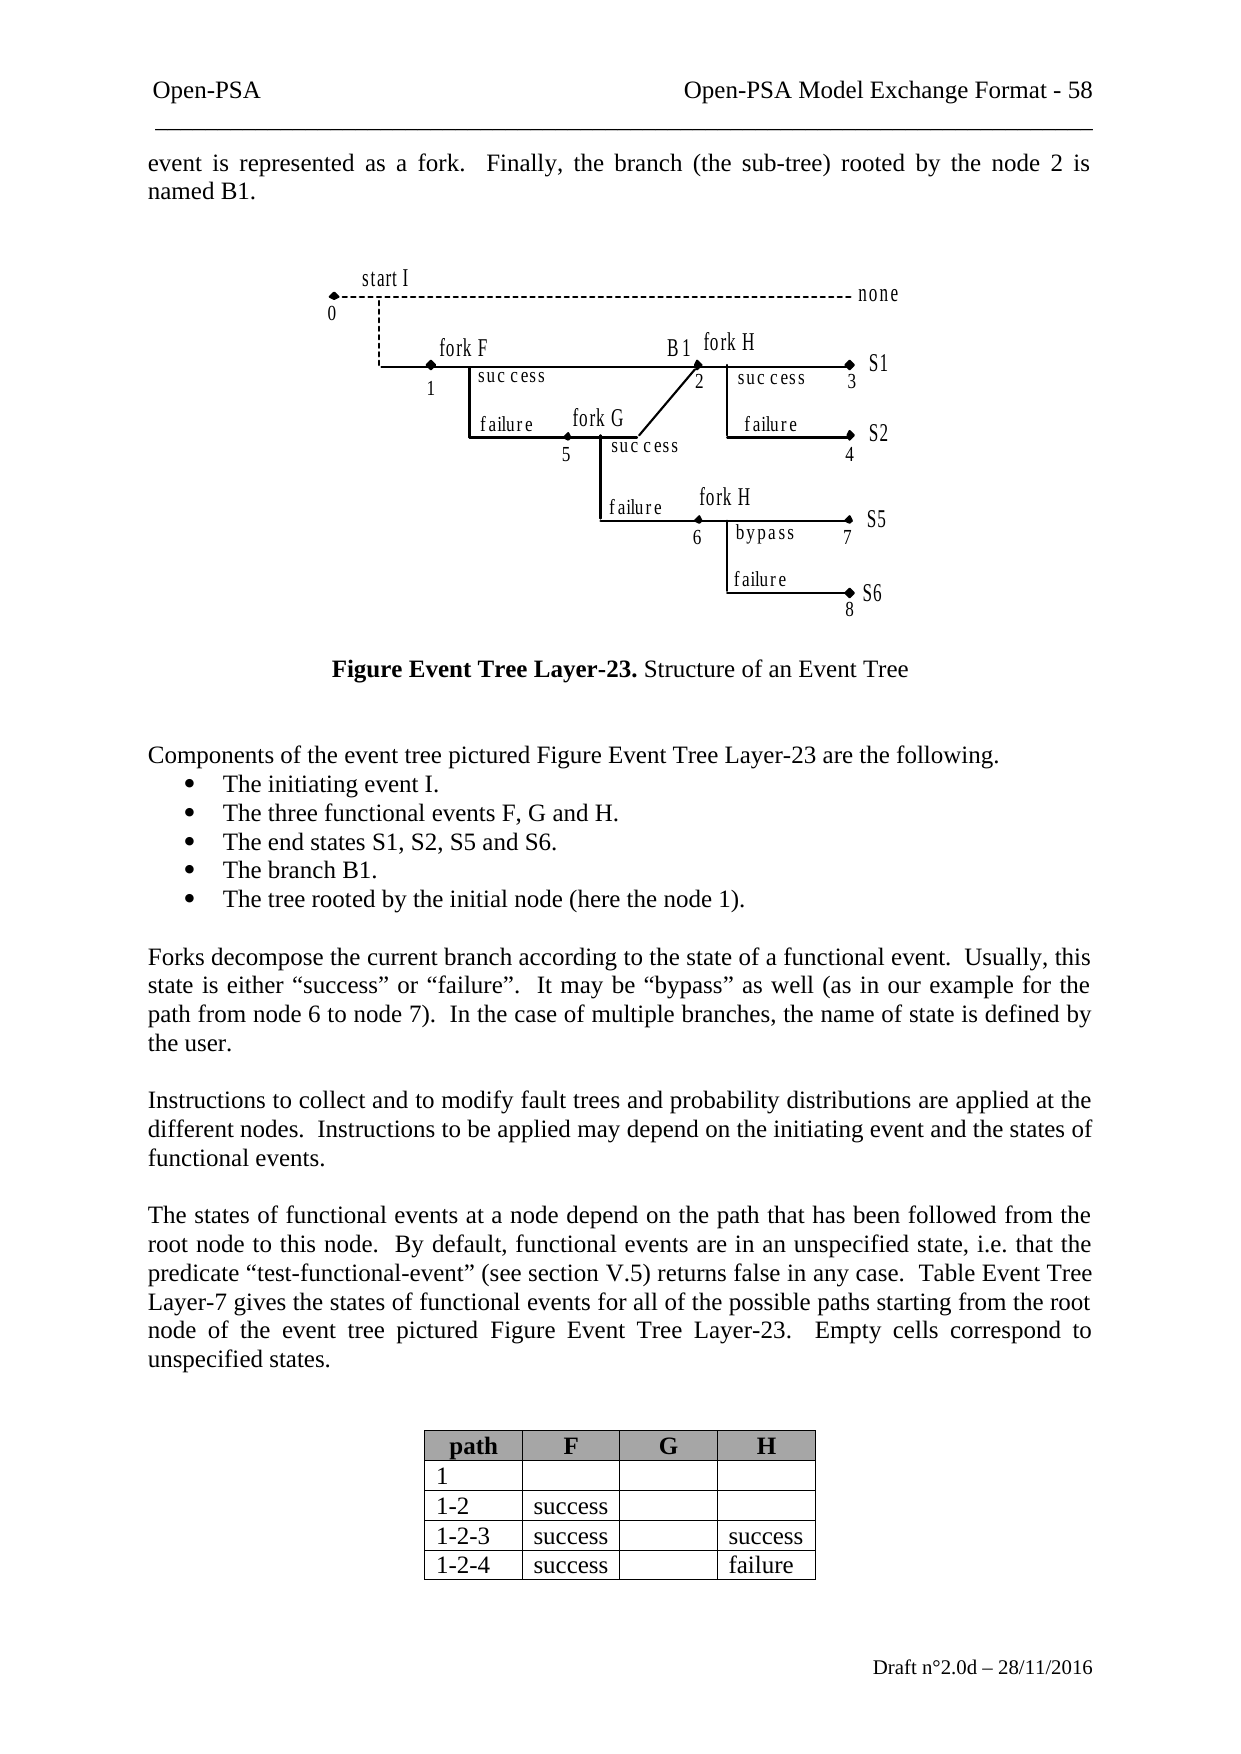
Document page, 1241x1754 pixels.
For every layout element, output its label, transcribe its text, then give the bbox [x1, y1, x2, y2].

table_cell 1 [425, 1461, 522, 1490]
table_cell [620, 1461, 717, 1490]
list The tree rooted by the initial node (here the node 1). [185, 884, 1093, 913]
table_cell success [523, 1521, 619, 1549]
text Components of the event tree pictured Figure Event Tree Layer-23 are the following. [148, 740, 1093, 769]
list The three functional events F, G and H. [185, 798, 1093, 827]
table_cell 1-2 [425, 1491, 522, 1520]
table_cell 1-2-4 [425, 1551, 522, 1579]
text The states of functional events at a node depend on the path that has been followed from the root node to this node. By default, functional events are in an unspecified state, i.e. that the predicate “test-functional-event” (see section V.5) returns false in any case. Table Event Tree Layer-7 gives the states of functional events for all of the possible paths starting from the root node of the event tree pictured Figure Event Tree Layer-23. Empty cells correspond to unspecified states. [148, 1200, 1093, 1373]
table_cell [718, 1491, 815, 1520]
text event is represented as a fork. Finally, the branch (the sub-tree) rooted by the node 2 is named B1. [148, 148, 1093, 205]
table_header G [620, 1431, 717, 1460]
table_header F [523, 1431, 619, 1460]
text Forks decompose the current branch according to the state of a functional event. Usually, this state is either “success” or “failure”. It may be “bypass” as well (as in our example for the path from node 6 to node 7). In the case of multiple branches, the name of state is defined by the user. [148, 942, 1093, 1057]
list The end states S1, S2, S5 and S6. [185, 827, 1093, 855]
table_cell [620, 1521, 717, 1549]
list The branch B1. [185, 855, 1093, 884]
text Figure Event Tree Layer‑23. Structure of an Event Tree [148, 654, 1093, 683]
list The initiating event I. [185, 769, 1093, 798]
table_cell success [523, 1491, 619, 1520]
table_cell [620, 1551, 717, 1579]
table_cell failure [718, 1551, 815, 1579]
table_cell [718, 1461, 815, 1490]
table_cell [523, 1461, 619, 1490]
table_cell [620, 1491, 717, 1520]
table_cell 1-2-3 [425, 1521, 522, 1549]
text Instructions to collect and to modify fault trees and probability distributions are applied at the different nodes. Instructions to be applied may depend on the initiating event and the states of functional events. [148, 1085, 1093, 1172]
table_cell success [523, 1551, 619, 1579]
table_cell success [718, 1521, 815, 1549]
table_header H [718, 1431, 815, 1460]
table_header path [425, 1431, 522, 1460]
